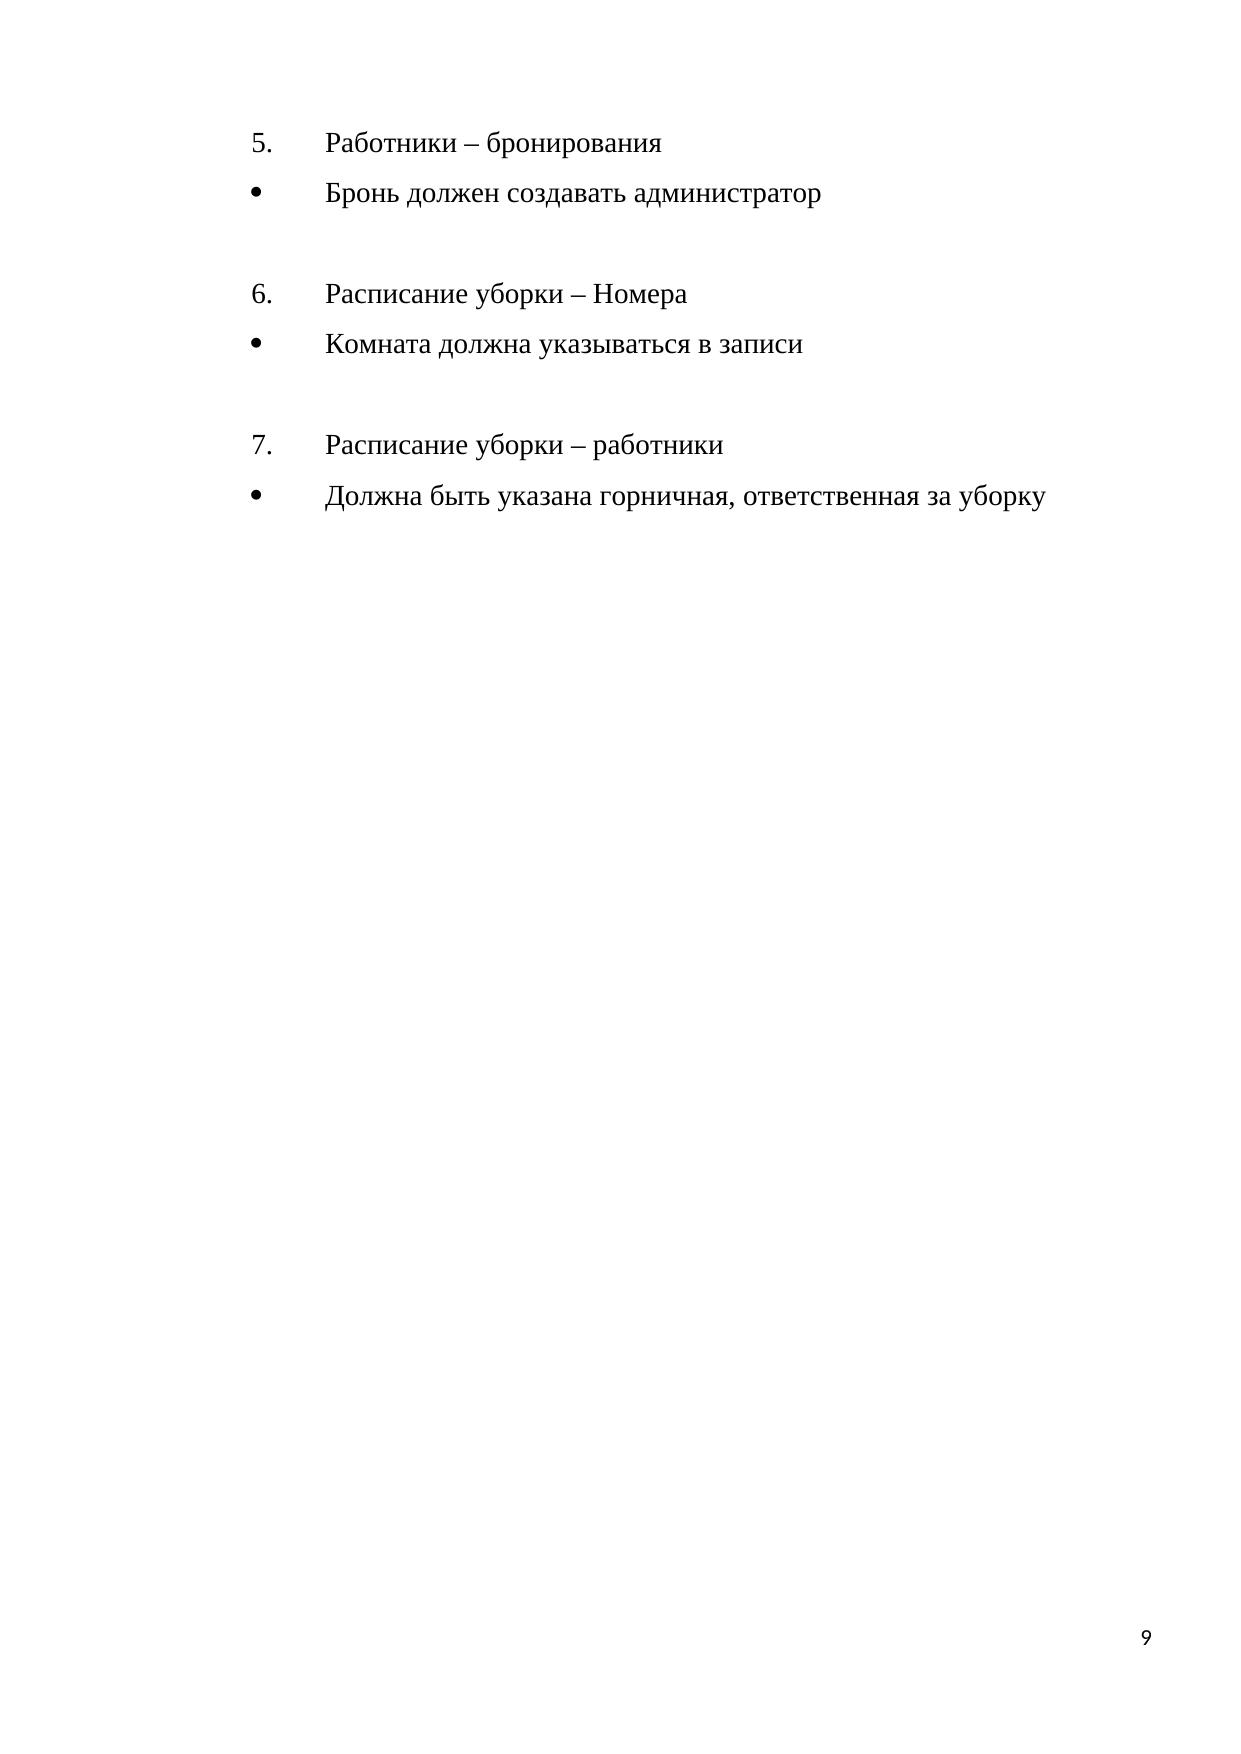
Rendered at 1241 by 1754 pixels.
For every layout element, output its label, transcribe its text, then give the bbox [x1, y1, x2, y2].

list Бронь должен создавать администратор [177, 176, 1152, 209]
list Должна быть указана горничная, ответственная за уборку [177, 478, 1152, 511]
list Работники – бронирования [177, 125, 1152, 159]
list Расписание уборки – Номера [177, 276, 1152, 310]
list Расписание уборки – работники [177, 427, 1152, 461]
list Комната должна указываться в записи [177, 327, 1152, 360]
